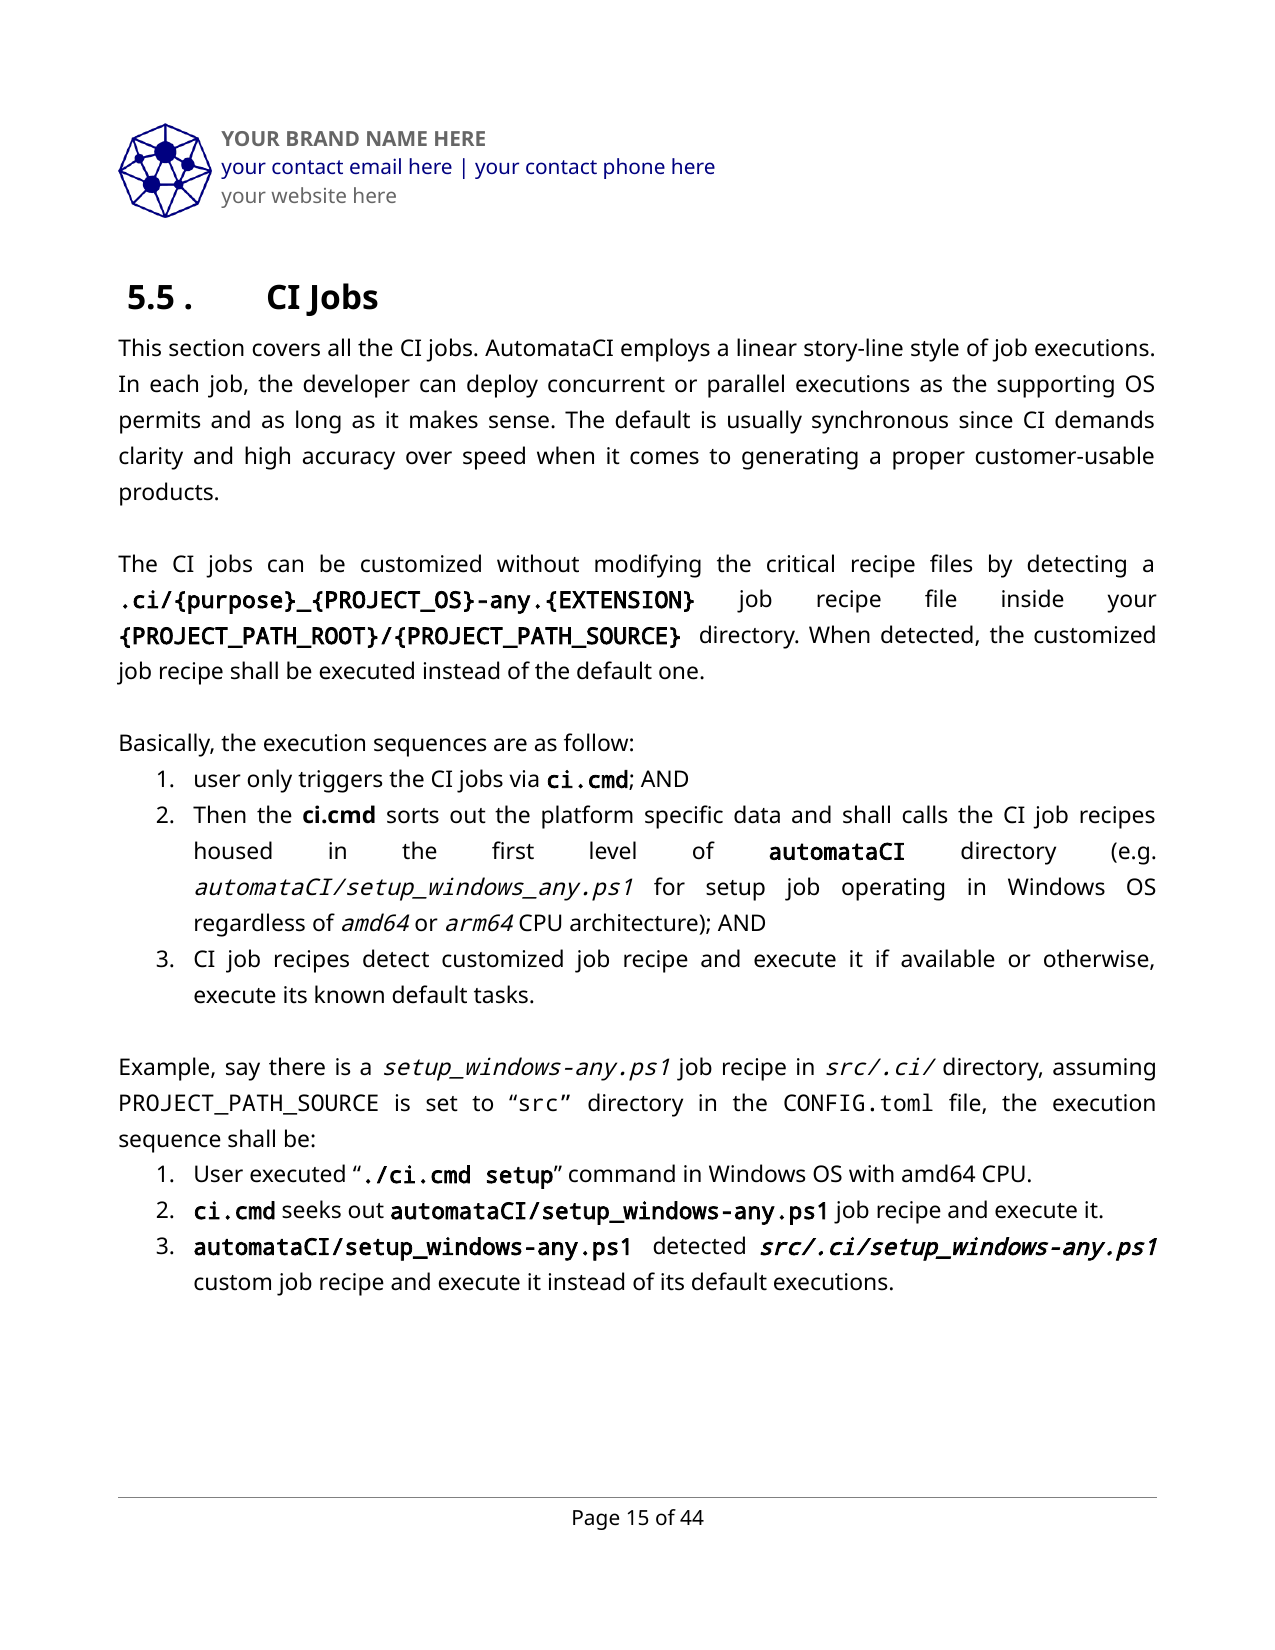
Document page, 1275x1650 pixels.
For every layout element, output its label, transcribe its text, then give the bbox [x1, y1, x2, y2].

text This section covers all the CI jobs. AutomataCI employs a linear story-line style of job executions. In each job, the developer can deploy concurrent or parallel executions as the supporting OS permits and as long as it makes sense. The default is usually synchronous since CI demands clarity and high accuracy over speed when it comes to generating a proper customer-usable products. [118, 332, 1157, 507]
list ci.cmd seeks out automataCI/setup_windows-any.ps1 job recipe and execute it. [156, 1194, 1157, 1226]
text Basically, the execution sequences are as follow: [118, 727, 1157, 758]
list user only triggers the CI jobs via ci.cmd; AND [156, 763, 1157, 794]
subtitle CI Jobs [118, 274, 1157, 319]
text Example, say there is a setup_windows-any.ps1 job recipe in src/.ci/ directory, assuming PROJECT_PATH_SOURCE is set to “src” directory in the CONFIG.toml file, the execution sequence shall be: [118, 1051, 1157, 1154]
list Then the ci.cmd sorts out the platform specific data and shall calls the CI job recipes housed in the first level of automataCI directory (e.g. automataCI/setup_windows_any.ps1 for setup job operating in Windows OS regardless of amd64 or arm64 CPU architecture); AND [156, 799, 1157, 938]
list User executed “./ci.cmd setup” command in Windows OS with amd64 CPU. [156, 1158, 1157, 1190]
list CI job recipes detect customized job recipe and execute it if available or otherwise, execute its known default tasks. [156, 943, 1157, 1010]
list automataCI/setup_windows-any.ps1 detected src/.ci/setup_windows-any.ps1 custom job recipe and execute it instead of its default executions. [156, 1230, 1157, 1297]
picture [118, 123, 212, 218]
text The CI jobs can be customized without modifying the critical recipe files by detecting a .ci/{purpose}_{PROJECT_OS}-any.{EXTENSION} job recipe file inside your {PROJECT_PATH_ROOT}/{PROJECT_PATH_SOURCE} directory. When detected, the customized job recipe shall be executed instead of the default one. [118, 547, 1157, 687]
